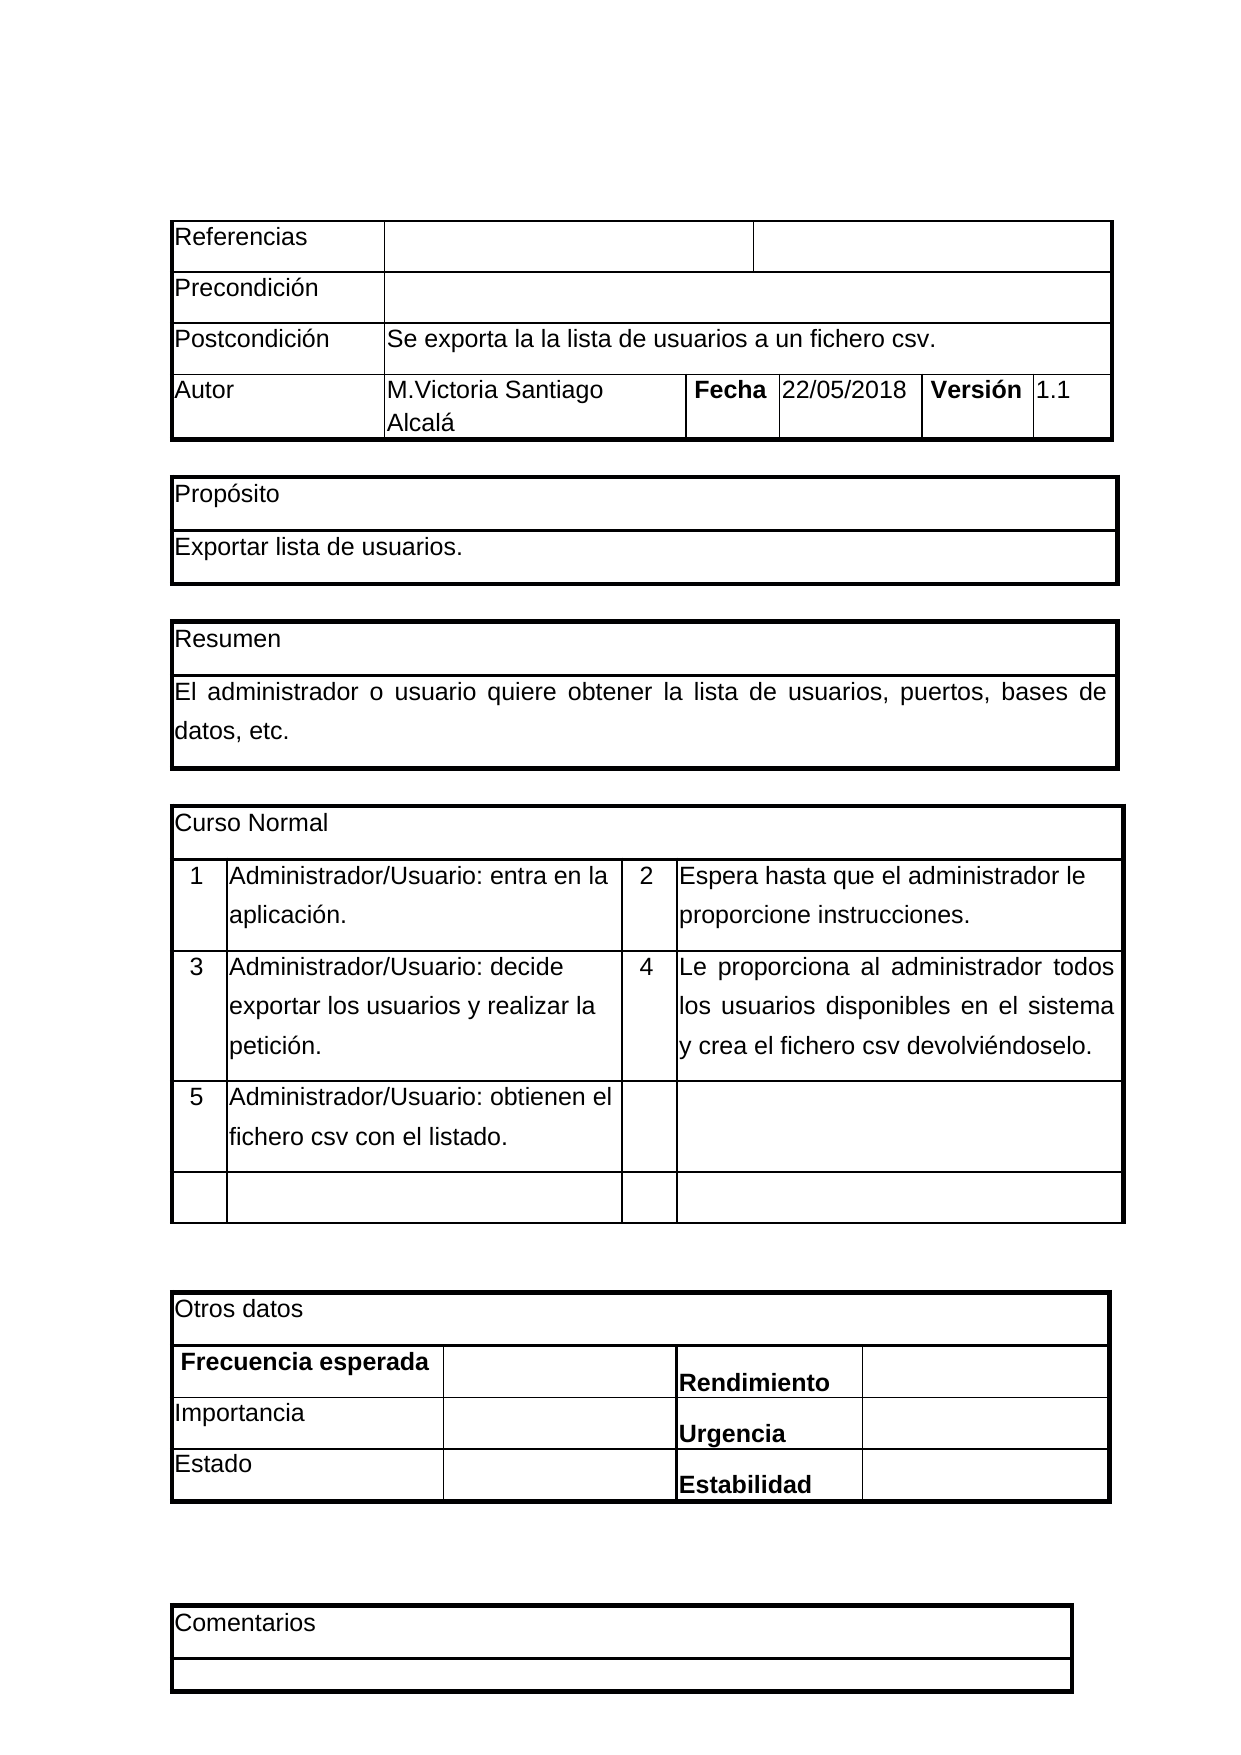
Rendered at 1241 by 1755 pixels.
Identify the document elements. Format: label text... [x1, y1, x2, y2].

table_cell [444, 1398, 675, 1448]
table_cell M.Victoria Santiago Alcalá [385, 375, 685, 437]
table_cell [444, 1450, 675, 1499]
table_cell Estabilidad [678, 1450, 862, 1499]
table_cell [228, 1173, 621, 1222]
table_cell Exportar lista de usuarios. [174, 532, 1115, 581]
table_header Curso Normal [174, 808, 1121, 858]
table_cell Rendimiento [678, 1347, 862, 1397]
table_cell [863, 1450, 1107, 1499]
table_cell [444, 1347, 675, 1397]
table_cell 3 [174, 952, 226, 1080]
table_cell 1 [174, 861, 226, 950]
table_cell [385, 273, 1110, 322]
table_cell El administrador o usuario quiere obtener la lista de usuarios, puertos, bases de datos, etc. [174, 677, 1115, 766]
table_cell [174, 1173, 226, 1222]
table_cell Administrador/Usuario: decide exportar los usuarios y realizar la petición. [228, 952, 621, 1080]
table_cell Versión [923, 375, 1033, 437]
table_cell [385, 222, 753, 271]
table_cell Referencias [174, 222, 384, 271]
table_cell 5 [174, 1082, 226, 1171]
table_cell [754, 222, 1110, 271]
table_cell Importancia [174, 1398, 443, 1448]
table_cell Frecuencia esperada [174, 1347, 443, 1397]
table_cell 4 [623, 952, 676, 1080]
table_cell [678, 1173, 1121, 1222]
table_cell 22/05/2018 [780, 375, 921, 437]
table_cell Administrador/Usuario: entra en la aplicación. [228, 861, 621, 950]
table_header Propósito [174, 479, 1115, 529]
table_cell Precondición [174, 273, 384, 322]
table_header Otros datos [174, 1295, 1107, 1344]
table_header Comentarios [174, 1608, 1070, 1657]
table_cell [863, 1347, 1107, 1397]
table_cell 2 [623, 861, 676, 950]
table_cell Postcondición [174, 324, 384, 373]
table_cell [678, 1082, 1121, 1171]
table_cell Administrador/Usuario: obtienen el fichero csv con el listado. [228, 1082, 621, 1171]
table_cell [174, 1660, 1070, 1689]
table_cell 1.1 [1034, 375, 1110, 437]
table_cell Espera hasta que el administrador le proporcione instrucciones. [678, 861, 1121, 950]
table_cell Urgencia [678, 1398, 862, 1448]
table_cell Le proporciona al administrador todos los usuarios disponibles en el sistema y crea el fichero csv devolviéndoselo. [678, 952, 1121, 1080]
table_header Resumen [174, 624, 1115, 673]
table_cell [623, 1173, 676, 1222]
table_cell Se exporta la la lista de usuarios a un fichero csv. [385, 324, 1110, 373]
table_cell Estado [174, 1450, 443, 1499]
table_cell [623, 1082, 676, 1171]
table_cell Autor [174, 375, 384, 437]
table_cell [863, 1398, 1107, 1448]
table_cell Fecha [687, 375, 779, 437]
